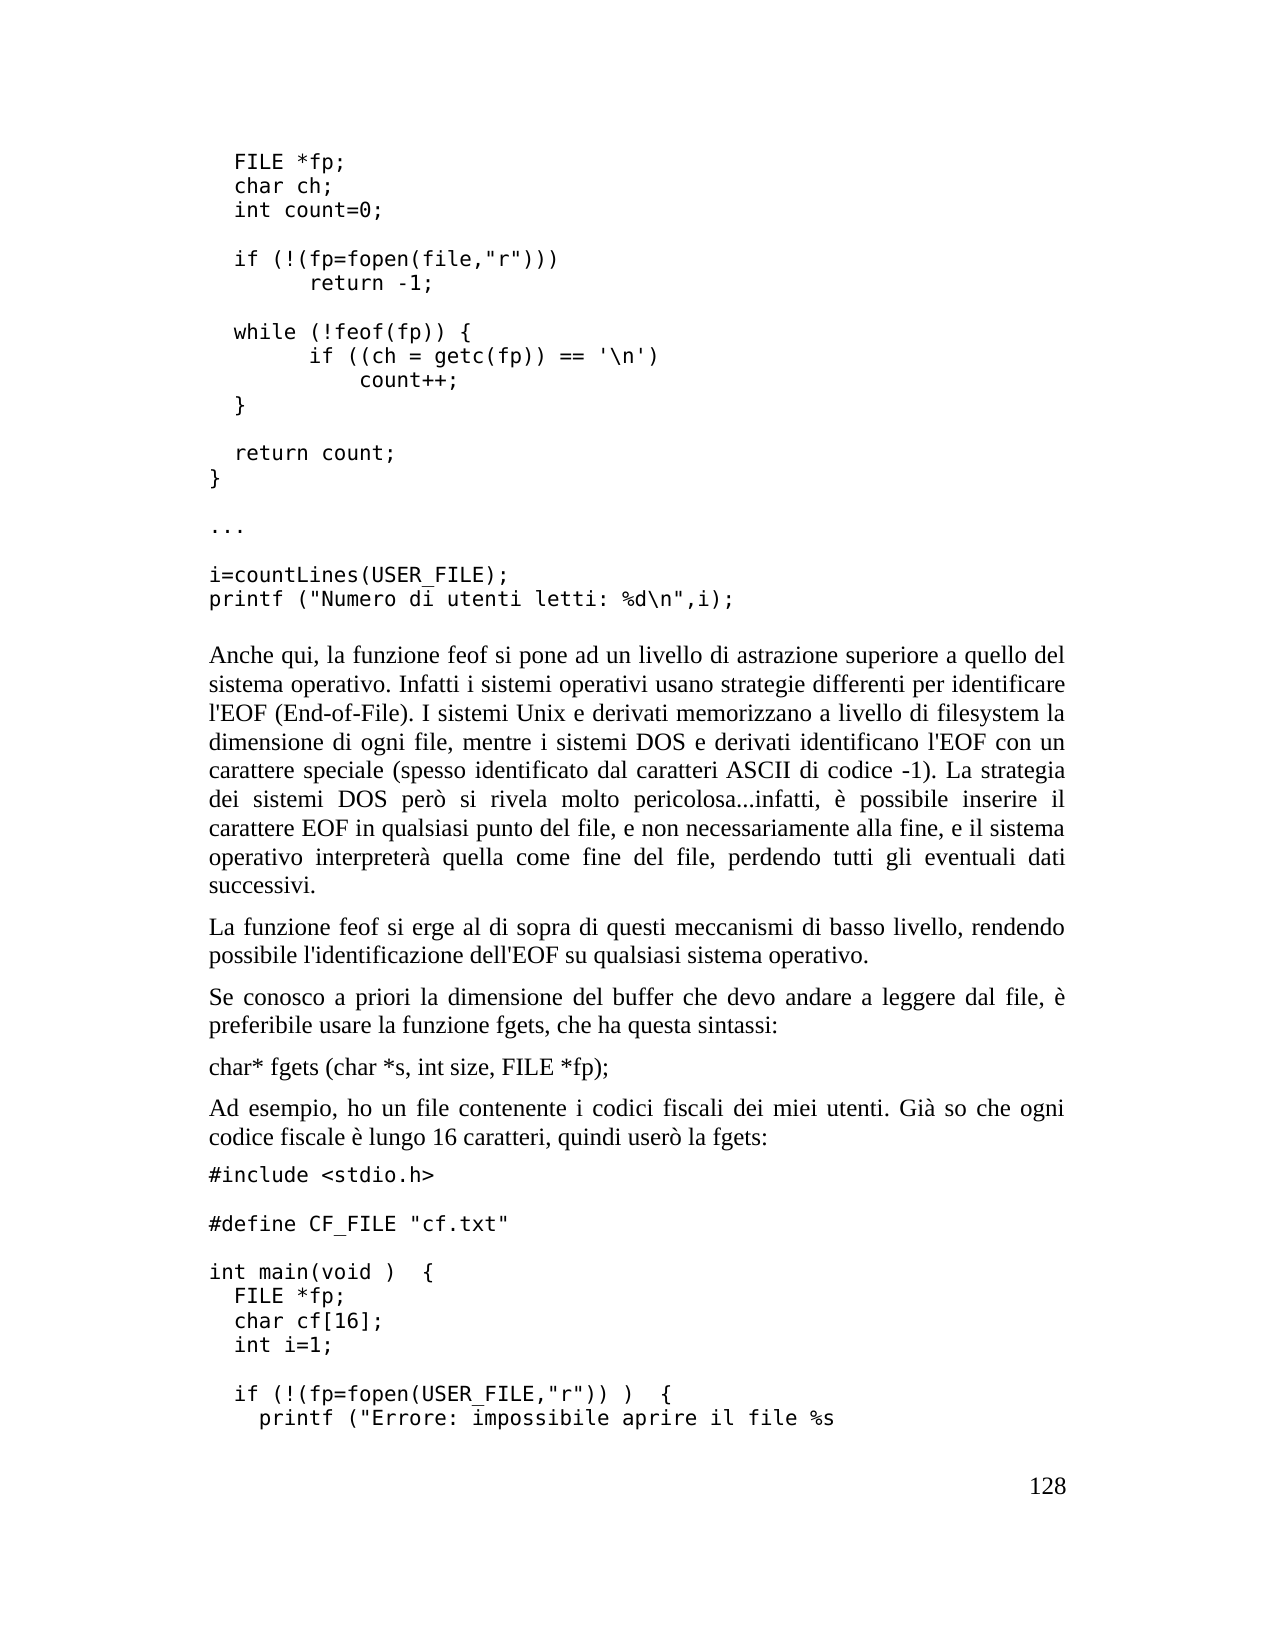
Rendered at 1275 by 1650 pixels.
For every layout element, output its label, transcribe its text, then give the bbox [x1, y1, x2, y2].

text Ad esempio, ho un file contenente i codici fiscali dei miei utenti. Già so che ogni codice fiscale è lungo 16 caratteri, quindi userò la fgets: [208, 1093, 1066, 1151]
text char ch; [208, 174, 1066, 198]
text return -1; [208, 271, 1066, 296]
text int count=0; [208, 198, 1066, 223]
text char cf[16]; [208, 1309, 1066, 1333]
text } [208, 466, 1066, 490]
text #define CF_FILE "cf.txt" [208, 1212, 1066, 1236]
text if (!(fp=fopen(USER_FILE,"r")) ) { [208, 1382, 1066, 1406]
text count++; [208, 368, 1066, 393]
text if (!(fp=fopen(file,"r"))) [208, 247, 1066, 271]
text Anche qui, la funzione feof si pone ad un livello di astrazione superiore a quello del sistema operativo. Infatti i sistemi operativi usano strategie differenti per identificare l'EOF (End-of-File). I sistemi Unix e derivati memorizzano a livello di filesystem la dimensione di ogni file, mentre i sistemi DOS e derivati identificano l'EOF con un carattere speciale (spesso identificato dal caratteri ASCII di codice -1). La strategia dei sistemi DOS però si rivela molto pericolosa...infatti, è possibile inserire il carattere EOF in qualsiasi punto del file, e non necessariamente alla fine, e il sistema operativo interpreterà quella come fine del file, perdendo tutti gli eventuali dati successivi. [208, 641, 1066, 899]
text int i=1; [208, 1333, 1066, 1357]
text char* fgets (char *s, int size, FILE *fp); [208, 1052, 1066, 1081]
text printf ("Errore: impossibile aprire il file %s [208, 1406, 1066, 1430]
text if ((ch = getc(fp)) == '\n') [208, 344, 1066, 368]
text return count; [208, 441, 1066, 466]
text printf ("Numero di utenti letti: %d\n",i); [208, 587, 1066, 611]
text } [208, 393, 1066, 417]
text Se conosco a priori la dimensione del buffer che devo andare a leggere dal file, è preferibile usare la funzione fgets, che ha questa sintassi: [208, 982, 1066, 1039]
text i=countLines(USER_FILE); [208, 563, 1066, 587]
text #include <stdio.h> [208, 1163, 1066, 1187]
text FILE *fp; [208, 150, 1066, 174]
text while (!feof(fp)) { [208, 320, 1066, 344]
text La funzione feof si erge al di sopra di questi meccanismi di basso livello, rendendo possibile l'identificazione dell'EOF su qualsiasi sistema operativo. [208, 912, 1066, 969]
text FILE *fp; [208, 1284, 1066, 1309]
text ... [208, 514, 1066, 538]
text int main(void ) { [208, 1260, 1066, 1284]
